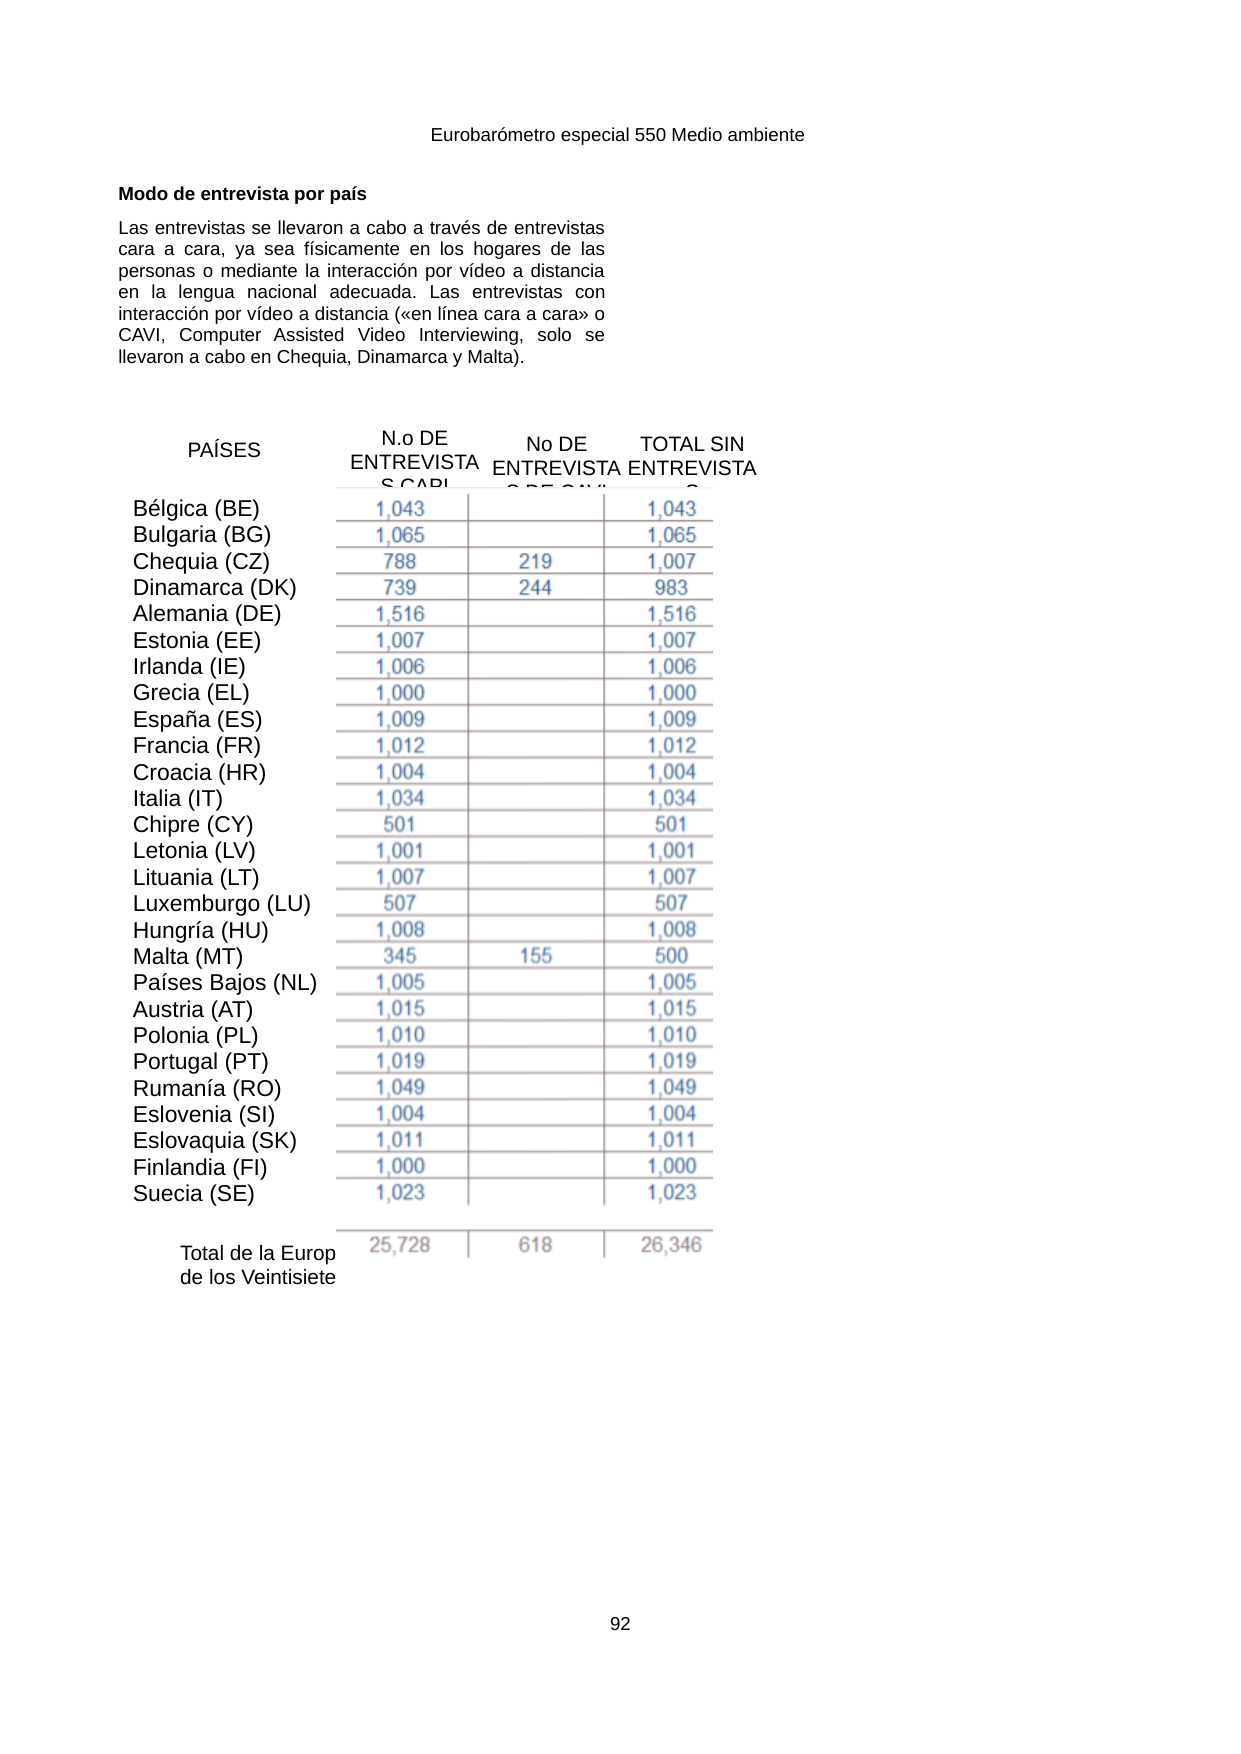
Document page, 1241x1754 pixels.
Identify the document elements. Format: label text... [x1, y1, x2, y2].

picture [336, 487, 713, 1263]
text Las entrevistas se llevaron a cabo a través de entrevistas cara a cara, ya sea físicamente en los hogares de las personas o mediante la interacción por vídeo a distancia en la lengua nacional adecuada. Las entrevistas con interacción por vídeo a distancia («en línea cara a cara» o CAVI, Computer Assisted Video Interviewing, solo se llevaron a cabo en Chequia, Dinamarca y Malta). [118, 216, 605, 367]
text Modo de entrevista por país [118, 183, 605, 204]
